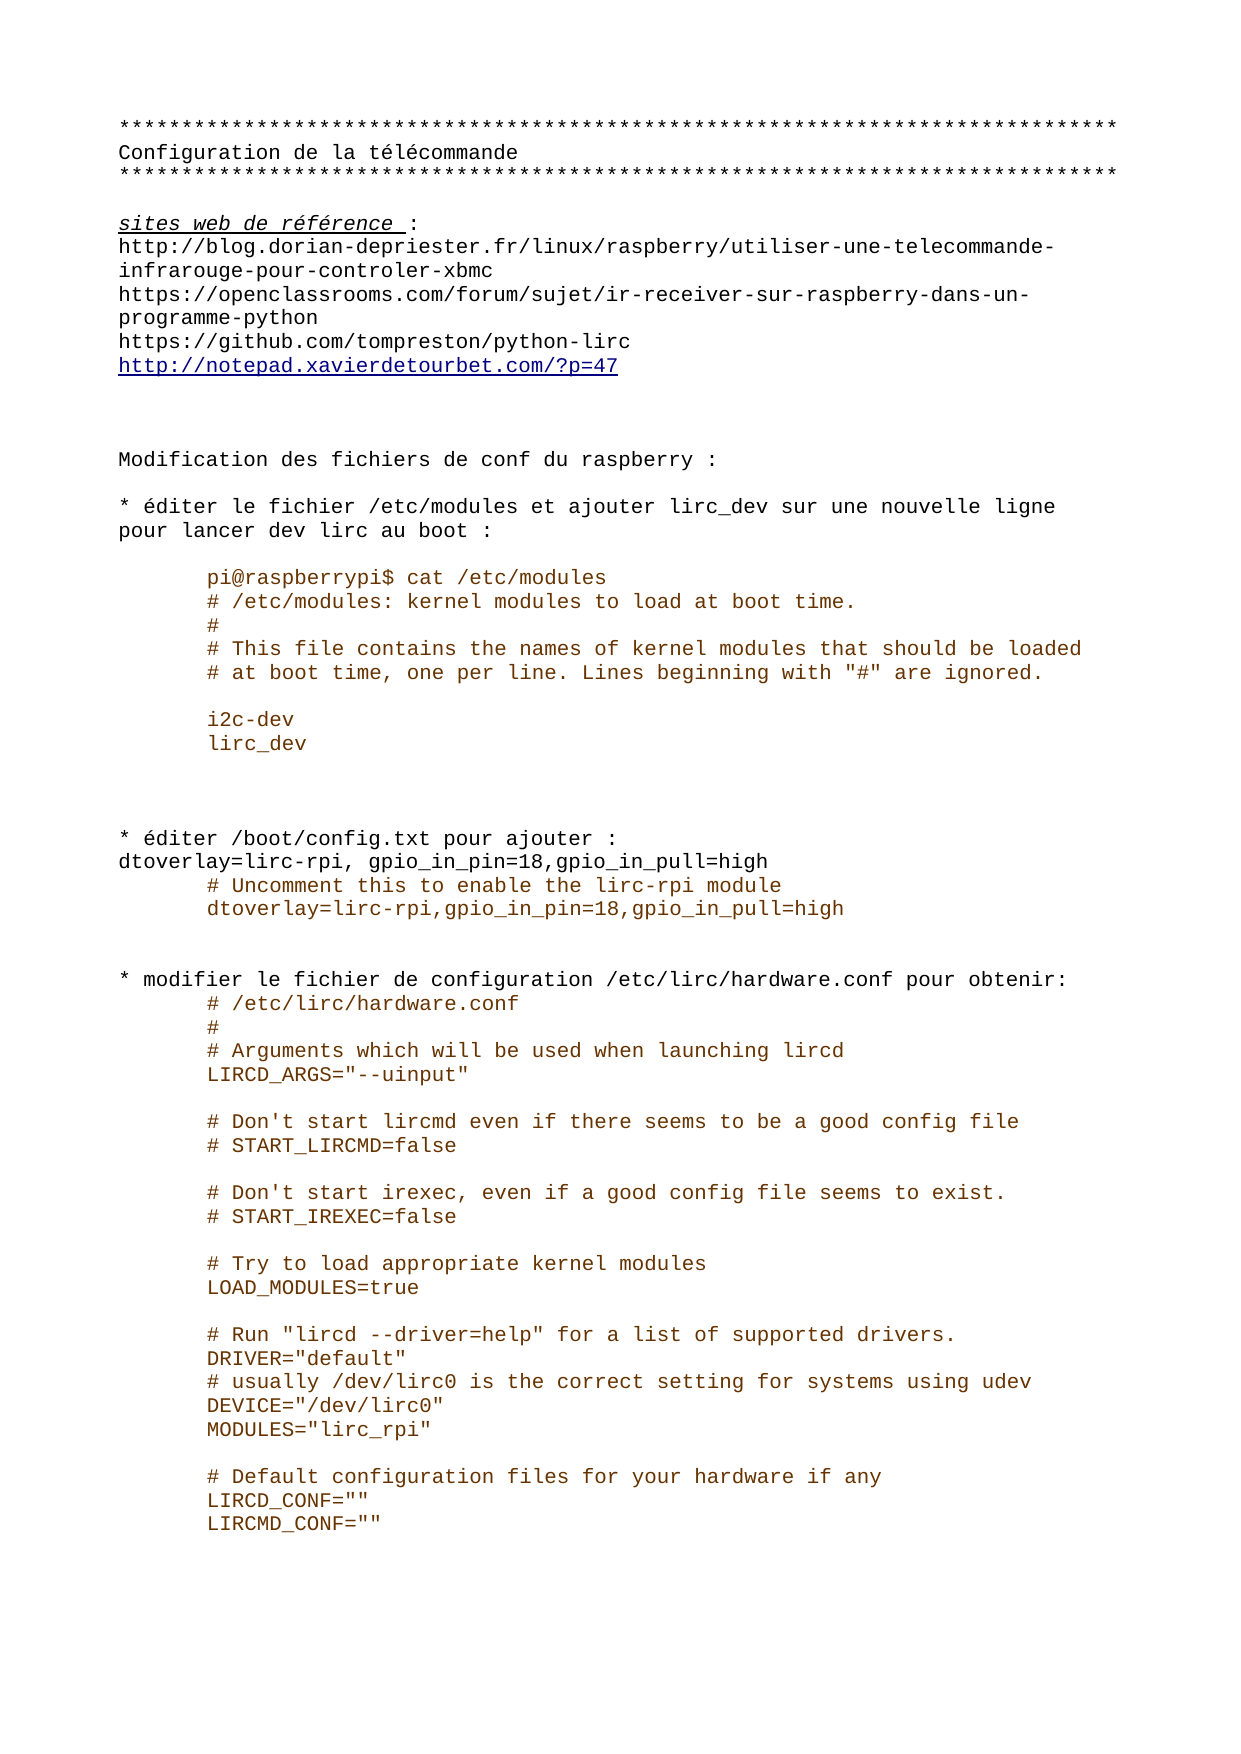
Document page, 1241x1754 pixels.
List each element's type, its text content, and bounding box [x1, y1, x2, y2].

text DEVICE="/dev/lirc0" [207, 1395, 1122, 1419]
text # Don't start lircmd even if there seems to be a good config file [207, 1111, 1122, 1135]
text # [207, 1017, 1122, 1040]
text LOAD_MODULES=true [207, 1277, 1122, 1300]
text http://blog.dorian-depriester.fr/linux/raspberry/utiliser-une-telecommande-infrarouge-pour-controler-xbmc [118, 236, 1122, 284]
text LIRCD_CONF="" [207, 1489, 1122, 1513]
text pi@raspberrypi$ cat /etc/modules [207, 567, 1122, 591]
text # Run "lircd --driver=help" for a list of supported drivers. [207, 1324, 1122, 1348]
text # This file contains the names of kernel modules that should be loaded [207, 638, 1122, 662]
text ******************************************************************************** [118, 118, 1122, 142]
text Modification des fichiers de conf du raspberry : [118, 449, 1122, 473]
text http://notepad.xavierdetourbet.com/?p=47 [118, 354, 1122, 378]
text lirc_dev [207, 733, 1122, 757]
text https://openclassrooms.com/forum/sujet/ir-receiver-sur-raspberry-dans-un-programme-python [118, 284, 1122, 331]
text # Default configuration files for your hardware if any [207, 1466, 1122, 1489]
text # at boot time, one per line. Lines beginning with "#" are ignored. [207, 662, 1122, 686]
text dtoverlay=lirc-rpi, gpio_in_pin=18,gpio_in_pull=high [118, 851, 1122, 875]
text * modifier le fichier de configuration /etc/lirc/hardware.conf pour obtenir: [118, 969, 1122, 993]
text https://github.com/tompreston/python-lirc [118, 331, 1122, 354]
text # /etc/modules: kernel modules to load at boot time. [207, 591, 1122, 615]
text ******************************************************************************** [118, 165, 1122, 189]
text sites web de référence : [118, 213, 1122, 236]
text * éditer le fichier /etc/modules et ajouter lirc_dev sur une nouvelle ligne pour lancer dev lirc au boot : [118, 496, 1122, 544]
text # START_LIRCMD=false [207, 1135, 1122, 1158]
text LIRCD_ARGS="--uinput" [207, 1064, 1122, 1088]
text # [207, 615, 1122, 638]
text i2c-dev [207, 709, 1122, 733]
text # usually /dev/lirc0 is the correct setting for systems using udev [207, 1371, 1122, 1395]
text # /etc/lirc/hardware.conf [207, 993, 1122, 1017]
text LIRCMD_CONF="" [207, 1513, 1122, 1537]
text # Uncomment this to enable the lirc-rpi module [207, 875, 1122, 898]
text dtoverlay=lirc-rpi,gpio_in_pin=18,gpio_in_pull=high [207, 898, 1122, 922]
text MODULES="lirc_rpi" [207, 1419, 1122, 1442]
text * éditer /boot/config.txt pour ajouter : [118, 827, 1122, 851]
text # Try to load appropriate kernel modules [207, 1253, 1122, 1277]
text Configuration de la télécommande [118, 142, 1122, 165]
text DRIVER="default" [207, 1348, 1122, 1371]
text # Don't start irexec, even if a good config file seems to exist. [207, 1182, 1122, 1206]
text # START_IREXEC=false [207, 1206, 1122, 1229]
text # Arguments which will be used when launching lircd [207, 1040, 1122, 1064]
